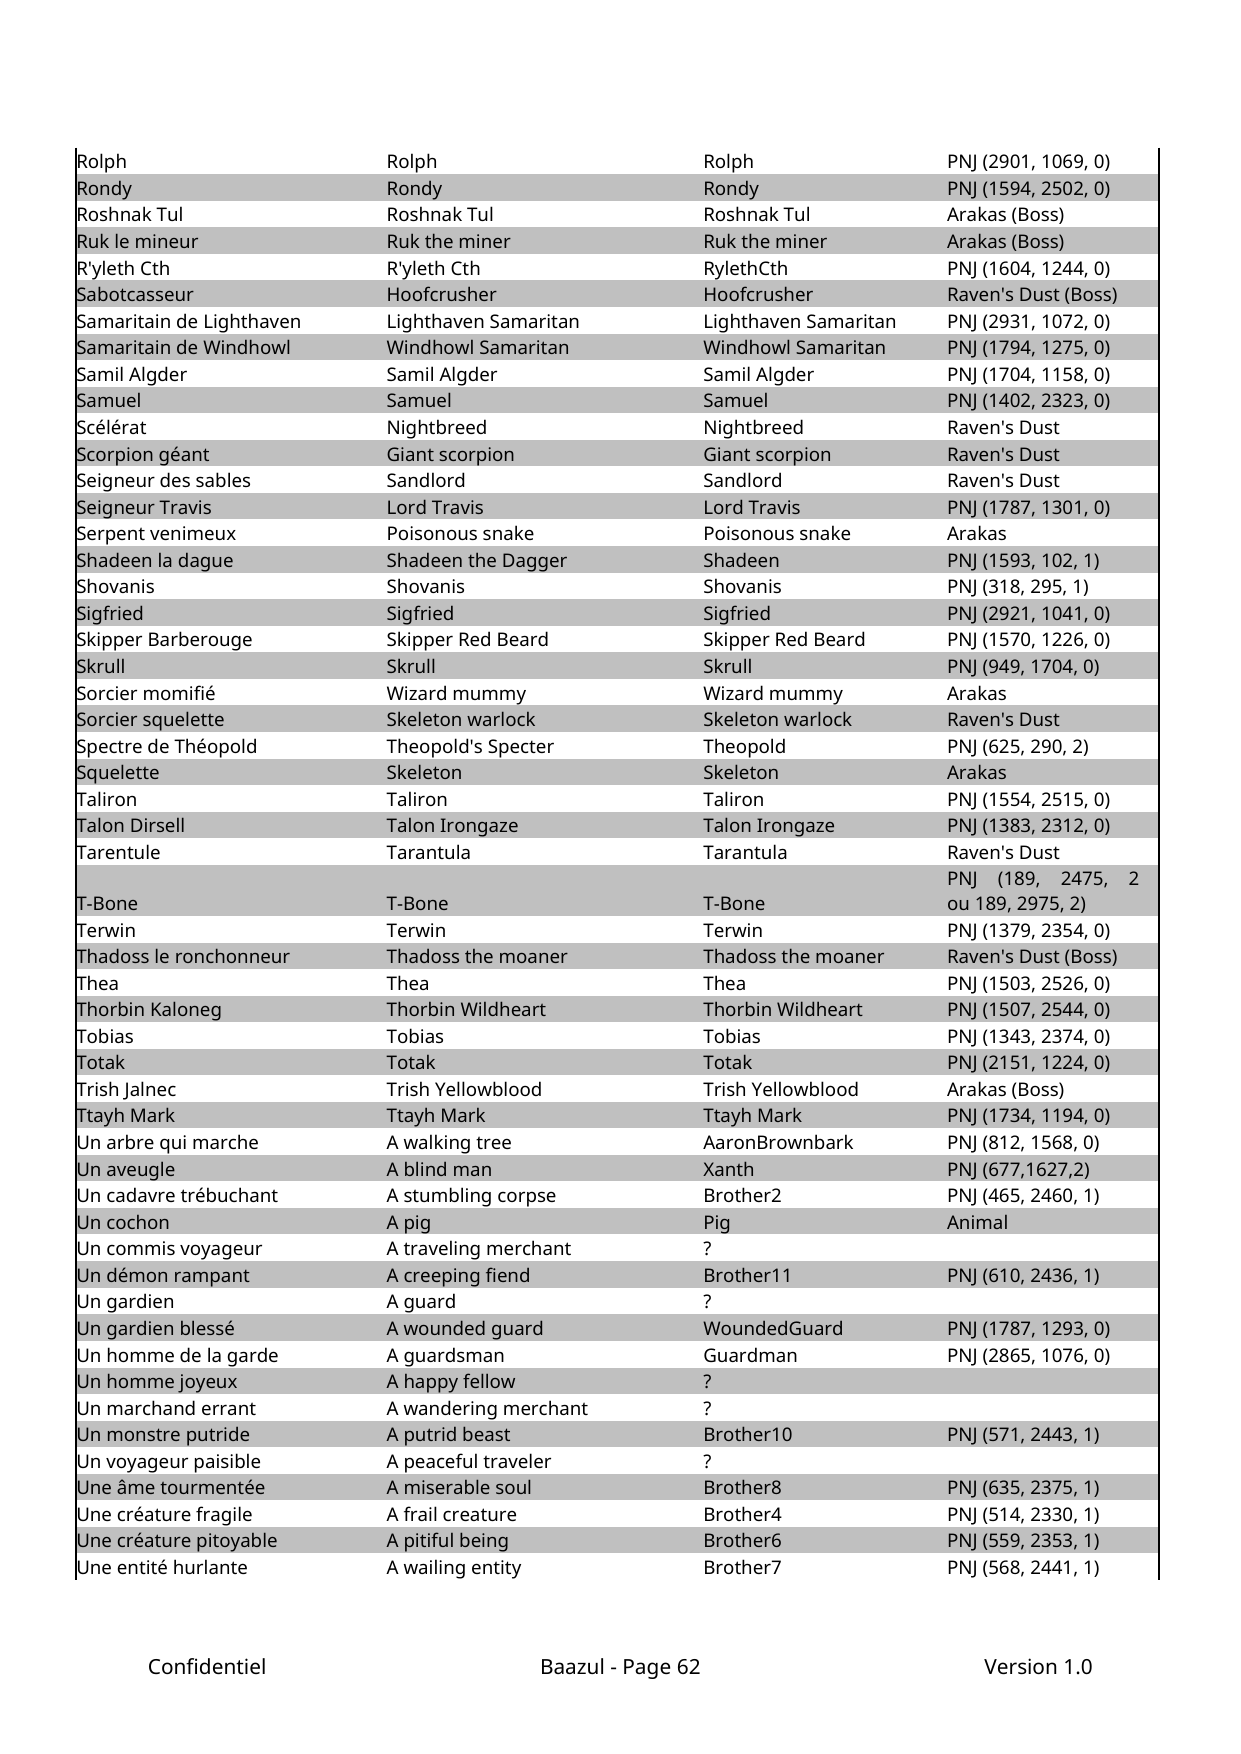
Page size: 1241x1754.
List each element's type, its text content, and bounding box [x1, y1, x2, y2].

table_cell Un aveugle [77, 1155, 386, 1181]
table_cell Skeleton [703, 759, 947, 785]
table_cell Squelette [77, 759, 386, 785]
table_cell Sorcier squelette [77, 705, 386, 732]
table_cell Rolph [703, 148, 947, 174]
table_cell AaronBrownbark [703, 1128, 947, 1155]
table_cell Talon Irongaze [386, 812, 703, 838]
table_cell Roshnak Tul [386, 201, 703, 227]
table_cell Arakas [947, 759, 1158, 785]
table_cell Windhowl Samaritan [386, 334, 703, 360]
table_cell Shadeen la dague [77, 546, 386, 573]
table_cell [947, 1235, 1158, 1261]
table_cell Sigfried [77, 599, 386, 626]
table_cell Samaritain de Lighthaven [77, 307, 386, 333]
table_cell Skipper Barberouge [77, 626, 386, 652]
table_cell Roshnak Tul [703, 201, 947, 227]
table_cell Un homme de la garde [77, 1341, 386, 1367]
table_cell Talon Dirsell [77, 812, 386, 838]
table_cell Thorbin Wildheart [386, 996, 703, 1022]
table_cell Shovanis [386, 573, 703, 599]
table_cell R'yleth Cth [386, 254, 703, 280]
table_cell Taliron [77, 785, 386, 812]
table_cell Skrull [77, 652, 386, 679]
table_cell PNJ (2865, 1076, 0) [947, 1341, 1158, 1367]
table_cell Trish Jalnec [77, 1075, 386, 1102]
table_cell Tobias [386, 1022, 703, 1049]
table_cell Arakas [947, 679, 1158, 705]
table_cell Une créature pitoyable [77, 1527, 386, 1553]
table_cell Brother10 [703, 1421, 947, 1447]
table_cell Lord Travis [703, 493, 947, 519]
table_cell WoundedGuard [703, 1314, 947, 1341]
table_cell Tobias [703, 1022, 947, 1049]
table_cell Sabotcasseur [77, 280, 386, 307]
table_cell Nightbreed [703, 413, 947, 440]
table_cell Giant scorpion [386, 440, 703, 466]
table_cell Scorpion géant [77, 440, 386, 466]
table_cell Sorcier momifié [77, 679, 386, 705]
table_cell PNJ (559, 2353, 1) [947, 1527, 1158, 1553]
table_cell PNJ (2901, 1069, 0) [947, 148, 1158, 174]
table_cell PNJ (189, 2475, 2 ou 189, 2975, 2) [947, 865, 1158, 916]
table_cell A miserable soul [386, 1474, 703, 1500]
table_cell Terwin [77, 916, 386, 942]
table_cell PNJ (1787, 1293, 0) [947, 1314, 1158, 1341]
table_cell Un gardien blessé [77, 1314, 386, 1341]
table_cell PNJ (1379, 2354, 0) [947, 916, 1158, 942]
table_cell R'yleth Cth [77, 254, 386, 280]
table_cell A traveling merchant [386, 1235, 703, 1261]
table_cell A blind man [386, 1155, 703, 1181]
table_cell Lighthaven Samaritan [386, 307, 703, 333]
table_cell Samil Algder [703, 360, 947, 387]
table_cell Arakas [947, 520, 1158, 546]
table_cell PNJ (2931, 1072, 0) [947, 307, 1158, 333]
table_cell Nightbreed [386, 413, 703, 440]
table_cell Sigfried [703, 599, 947, 626]
table_cell Samil Algder [77, 360, 386, 387]
table_cell Tarantula [386, 838, 703, 865]
table_cell Terwin [703, 916, 947, 942]
table_cell Shadeen [703, 546, 947, 573]
table_cell PNJ (1343, 2374, 0) [947, 1022, 1158, 1049]
table_cell ? [703, 1288, 947, 1314]
table_cell Une âme tourmentée [77, 1474, 386, 1500]
table_cell [947, 1288, 1158, 1314]
table_cell Arakas (Boss) [947, 201, 1158, 227]
table_cell PNJ (465, 2460, 1) [947, 1181, 1158, 1208]
table_cell PNJ (571, 2443, 1) [947, 1421, 1158, 1447]
table_cell A walking tree [386, 1128, 703, 1155]
table_cell Scélérat [77, 413, 386, 440]
table_cell Raven's Dust (Boss) [947, 280, 1158, 307]
table_cell Shovanis [77, 573, 386, 599]
table_cell Arakas (Boss) [947, 1075, 1158, 1102]
table_cell Brother4 [703, 1500, 947, 1527]
table_cell Sandlord [386, 466, 703, 493]
table_cell Sigfried [386, 599, 703, 626]
table_cell PNJ (1704, 1158, 0) [947, 360, 1158, 387]
table_cell PNJ (2151, 1224, 0) [947, 1049, 1158, 1075]
table_cell A pitiful being [386, 1527, 703, 1553]
table_cell Arakas (Boss) [947, 227, 1158, 254]
table_cell PNJ (1787, 1301, 0) [947, 493, 1158, 519]
table_cell A pig [386, 1208, 703, 1234]
table_cell Seigneur Travis [77, 493, 386, 519]
table_cell Hoofcrusher [386, 280, 703, 307]
table_cell Raven's Dust (Boss) [947, 943, 1158, 969]
table_cell Skeleton warlock [703, 705, 947, 732]
table_cell ? [703, 1394, 947, 1421]
table_cell Brother11 [703, 1261, 947, 1288]
table_cell ? [703, 1235, 947, 1261]
table_cell Raven's Dust [947, 440, 1158, 466]
table_cell Hoofcrusher [703, 280, 947, 307]
table_cell Une créature fragile [77, 1500, 386, 1527]
table_cell A wounded guard [386, 1314, 703, 1341]
table_cell Thea [77, 969, 386, 996]
table_cell Brother8 [703, 1474, 947, 1500]
table_cell PNJ (1593, 102, 1) [947, 546, 1158, 573]
table_cell Spectre de Théopold [77, 732, 386, 758]
table_cell Skipper Red Beard [703, 626, 947, 652]
table_cell Thorbin Wildheart [703, 996, 947, 1022]
table_cell Brother7 [703, 1553, 947, 1580]
table_cell A guardsman [386, 1341, 703, 1367]
table_cell Roshnak Tul [77, 201, 386, 227]
table_cell Ruk the miner [703, 227, 947, 254]
table_cell Skrull [703, 652, 947, 679]
table_cell Un cochon [77, 1208, 386, 1234]
table_cell A peaceful traveler [386, 1447, 703, 1474]
table_cell A happy fellow [386, 1368, 703, 1394]
table_cell PNJ (1570, 1226, 0) [947, 626, 1158, 652]
table_cell [947, 1368, 1158, 1394]
table_cell Theopold's Specter [386, 732, 703, 758]
table_cell T-Bone [77, 865, 386, 916]
table_cell Totak [703, 1049, 947, 1075]
table_cell Skipper Red Beard [386, 626, 703, 652]
table_cell PNJ (949, 1704, 0) [947, 652, 1158, 679]
table_cell Skrull [386, 652, 703, 679]
table_cell PNJ (677,1627,2) [947, 1155, 1158, 1181]
table_cell Samaritain de Windhowl [77, 334, 386, 360]
table_cell A putrid beast [386, 1421, 703, 1447]
table_cell Ttayh Mark [703, 1102, 947, 1128]
table_cell T-Bone [703, 865, 947, 916]
table_cell Tarentule [77, 838, 386, 865]
table_cell A stumbling corpse [386, 1181, 703, 1208]
table_cell Ttayh Mark [77, 1102, 386, 1128]
table_cell Xanth [703, 1155, 947, 1181]
table_cell Un commis voyageur [77, 1235, 386, 1261]
table_cell Thorbin Kaloneg [77, 996, 386, 1022]
table_cell PNJ (514, 2330, 1) [947, 1500, 1158, 1527]
table_cell Taliron [703, 785, 947, 812]
table_cell PNJ (635, 2375, 1) [947, 1474, 1158, 1500]
table_cell PNJ (1604, 1244, 0) [947, 254, 1158, 280]
table_cell A wandering merchant [386, 1394, 703, 1421]
table_cell Tobias [77, 1022, 386, 1049]
table_cell A frail creature [386, 1500, 703, 1527]
table_cell Un démon rampant [77, 1261, 386, 1288]
table_cell Theopold [703, 732, 947, 758]
table_cell PNJ (1507, 2544, 0) [947, 996, 1158, 1022]
table_cell PNJ (1383, 2312, 0) [947, 812, 1158, 838]
table_cell Sandlord [703, 466, 947, 493]
table_cell Trish Yellowblood [703, 1075, 947, 1102]
table_cell Wizard mummy [386, 679, 703, 705]
table_cell Raven's Dust [947, 838, 1158, 865]
table_cell Skeleton [386, 759, 703, 785]
table_cell Shovanis [703, 573, 947, 599]
table_cell A wailing entity [386, 1553, 703, 1580]
table_cell Samuel [77, 387, 386, 413]
table_cell Guardman [703, 1341, 947, 1367]
table_cell Brother2 [703, 1181, 947, 1208]
table_cell Ruk le mineur [77, 227, 386, 254]
table_cell Ttayh Mark [386, 1102, 703, 1128]
table_cell Serpent venimeux [77, 520, 386, 546]
table_cell [947, 1394, 1158, 1421]
table_cell Raven's Dust [947, 705, 1158, 732]
table_cell Poisonous snake [386, 520, 703, 546]
table_cell Totak [386, 1049, 703, 1075]
table_cell PNJ (1503, 2526, 0) [947, 969, 1158, 996]
table_cell PNJ (2921, 1041, 0) [947, 599, 1158, 626]
table_cell Seigneur des sables [77, 466, 386, 493]
table_cell Lighthaven Samaritan [703, 307, 947, 333]
table_cell Un gardien [77, 1288, 386, 1314]
table_cell Une entité hurlante [77, 1553, 386, 1580]
table_cell PNJ (625, 290, 2) [947, 732, 1158, 758]
table_cell PNJ (812, 1568, 0) [947, 1128, 1158, 1155]
table_cell Rondy [386, 174, 703, 201]
table_cell Giant scorpion [703, 440, 947, 466]
table_cell Trish Yellowblood [386, 1075, 703, 1102]
table_cell Terwin [386, 916, 703, 942]
table_cell Totak [77, 1049, 386, 1075]
table_cell Wizard mummy [703, 679, 947, 705]
table_cell Rondy [703, 174, 947, 201]
table_cell Samuel [703, 387, 947, 413]
table_cell Poisonous snake [703, 520, 947, 546]
table_cell Skeleton warlock [386, 705, 703, 732]
table_cell PNJ (568, 2441, 1) [947, 1553, 1158, 1580]
table_cell Un voyageur paisible [77, 1447, 386, 1474]
table_cell Samuel [386, 387, 703, 413]
table_cell Animal [947, 1208, 1158, 1234]
table_cell Raven's Dust [947, 413, 1158, 440]
table_cell Un marchand errant [77, 1394, 386, 1421]
table_cell Un monstre putride [77, 1421, 386, 1447]
table_cell A guard [386, 1288, 703, 1314]
table_cell PNJ (318, 295, 1) [947, 573, 1158, 599]
table_cell Thea [386, 969, 703, 996]
table_cell Shadeen the Dagger [386, 546, 703, 573]
table_cell RylethCth [703, 254, 947, 280]
table_cell Thadoss the moaner [386, 943, 703, 969]
table_cell Windhowl Samaritan [703, 334, 947, 360]
table_cell Rolph [386, 148, 703, 174]
table_cell PNJ (1734, 1194, 0) [947, 1102, 1158, 1128]
table_cell Un arbre qui marche [77, 1128, 386, 1155]
table_cell ? [703, 1368, 947, 1394]
table_cell PNJ (610, 2436, 1) [947, 1261, 1158, 1288]
table_cell Pig [703, 1208, 947, 1234]
table_cell Rondy [77, 174, 386, 201]
table_cell Un cadavre trébuchant [77, 1181, 386, 1208]
table_cell PNJ (1554, 2515, 0) [947, 785, 1158, 812]
table_cell T-Bone [386, 865, 703, 916]
table_cell Talon Irongaze [703, 812, 947, 838]
table_cell PNJ (1794, 1275, 0) [947, 334, 1158, 360]
table_cell Brother6 [703, 1527, 947, 1553]
table_cell Ruk the miner [386, 227, 703, 254]
table_cell Un homme joyeux [77, 1368, 386, 1394]
table_cell Tarantula [703, 838, 947, 865]
table_cell A creeping fiend [386, 1261, 703, 1288]
table_cell PNJ (1402, 2323, 0) [947, 387, 1158, 413]
table_cell [947, 1447, 1158, 1474]
table_cell Raven's Dust [947, 466, 1158, 493]
table_cell Samil Algder [386, 360, 703, 387]
table_cell Thadoss the moaner [703, 943, 947, 969]
table_cell Thea [703, 969, 947, 996]
table_cell ? [703, 1447, 947, 1474]
table_cell Rolph [77, 148, 386, 174]
table_cell Lord Travis [386, 493, 703, 519]
table_cell PNJ (1594, 2502, 0) [947, 174, 1158, 201]
table_cell Thadoss le ronchonneur [77, 943, 386, 969]
table_cell Taliron [386, 785, 703, 812]
